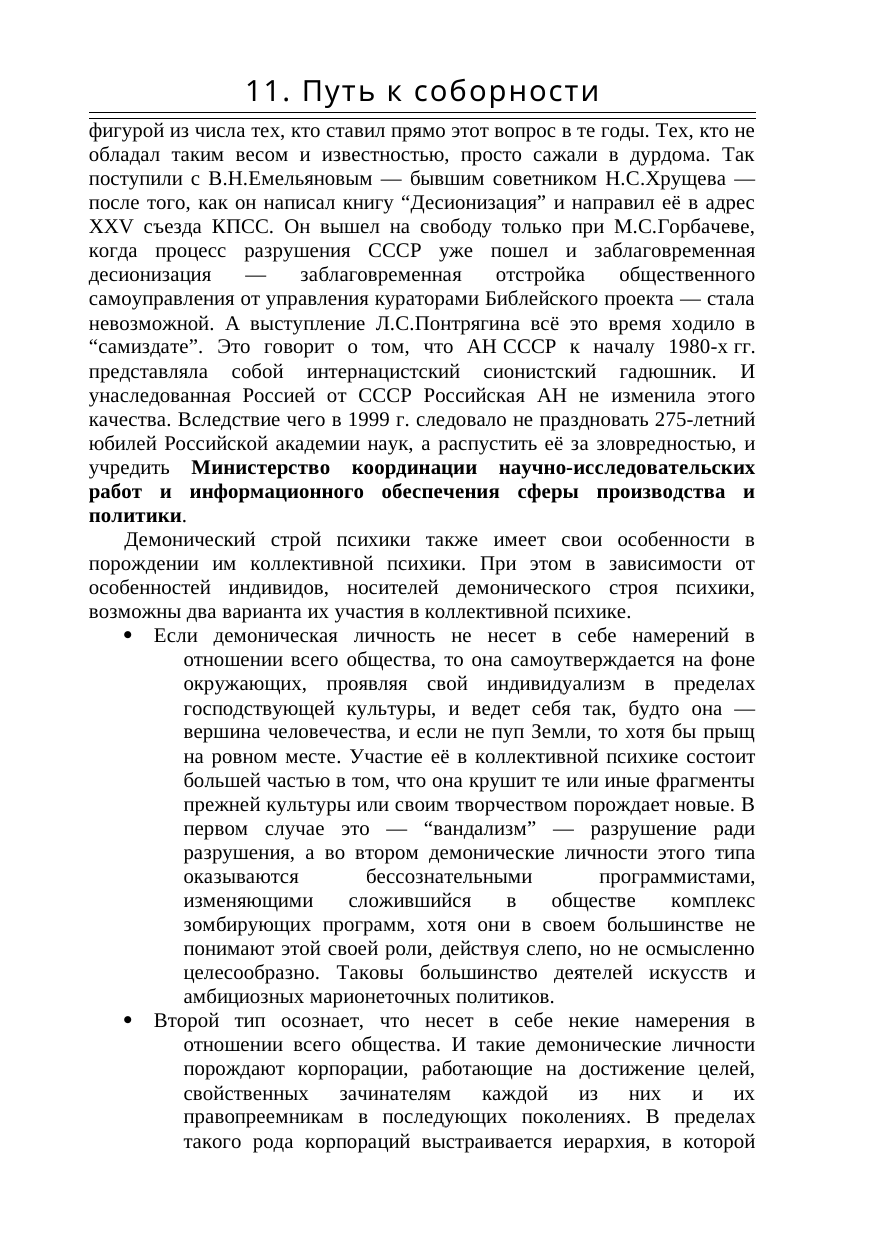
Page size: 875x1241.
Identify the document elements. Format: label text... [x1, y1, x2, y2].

text Демонический строй психики также имеет свои особенности в порождении им коллективной психики. При этом в зависимости от особенностей индивидов, носителей демонического строя психики, возможны два варианта их участия в коллективной психике. [89, 527, 756, 623]
list Если демоническая личность не несет в себе намерений в отношении всего общества, то она самоутверждается на фоне окружающих, проявляя свой индивидуализм в пределах господствующей культуры, и ведет себя так, будто она — вершина человечества, и если не пуп Земли, то хотя бы прыщ на ровном месте. Участие её в коллективной психике состоит большей частью в том, что она крушит те или иные фрагменты прежней культуры или своим творчеством порождает новые. В первом случае это — “вандализм” — разрушение ради разрушения, а во втором демонические личности этого типа оказываются бессознательными программистами, изменяющими сложившийся в обществе комплекс зомбирующих программ, хотя они в своем большинстве не понимают этой своей роли, действуя слепо, но не осмысленно целесообразно. Таковы большинство деятелей искусств и амбициозных марионеточных политиков. [124, 623, 756, 1008]
text фигурой из числа тех, кто ставил прямо этот вопрос в те годы. Тех, кто не обладал таким весом и известностью, просто сажали в дурдома. Так поступили с В.Н.Емельяновым — бывшим советником Н.С.Хрущева — после того, как он написал книгу “Десионизация” и направил её в адрес XXV съезда КПСС. Он вышел на свободу только при М.С.Горбачеве, когда процесс разрушения СССР уже пошел и заблаговременная десионизация — заблаговременная отстройка общественного самоуправления от управления кураторами Библейского проекта — стала невозможной. А выступление Л.С.Понтрягина всё это время ходило в “самиздате”. Это говорит о том, что АН СССР к началу 1980‑х гг. представляла собой интернацистский сионистский гадюшник. И унаследованная Россией от СССР Российская АН не изменила этого качества. Вследствие чего в 1999 г. следовало не праздновать 275-летний юбилей Российской академии наук, а распустить её за зловредностью, и учредить Министерство координации научно-исследовательских работ и информационного обеспечения сферы производства и политики. [89, 119, 756, 527]
list Второй тип осознает, что несет в себе некие намерения в отношении всего общества. И такие демонические личности порождают корпорации, работающие на достижение целей, свойственных зачинателям каждой из них и их правопреемникам в последующих поколениях. В пределах такого рода корпораций выстраивается иерархия, в которой [124, 1008, 756, 1152]
